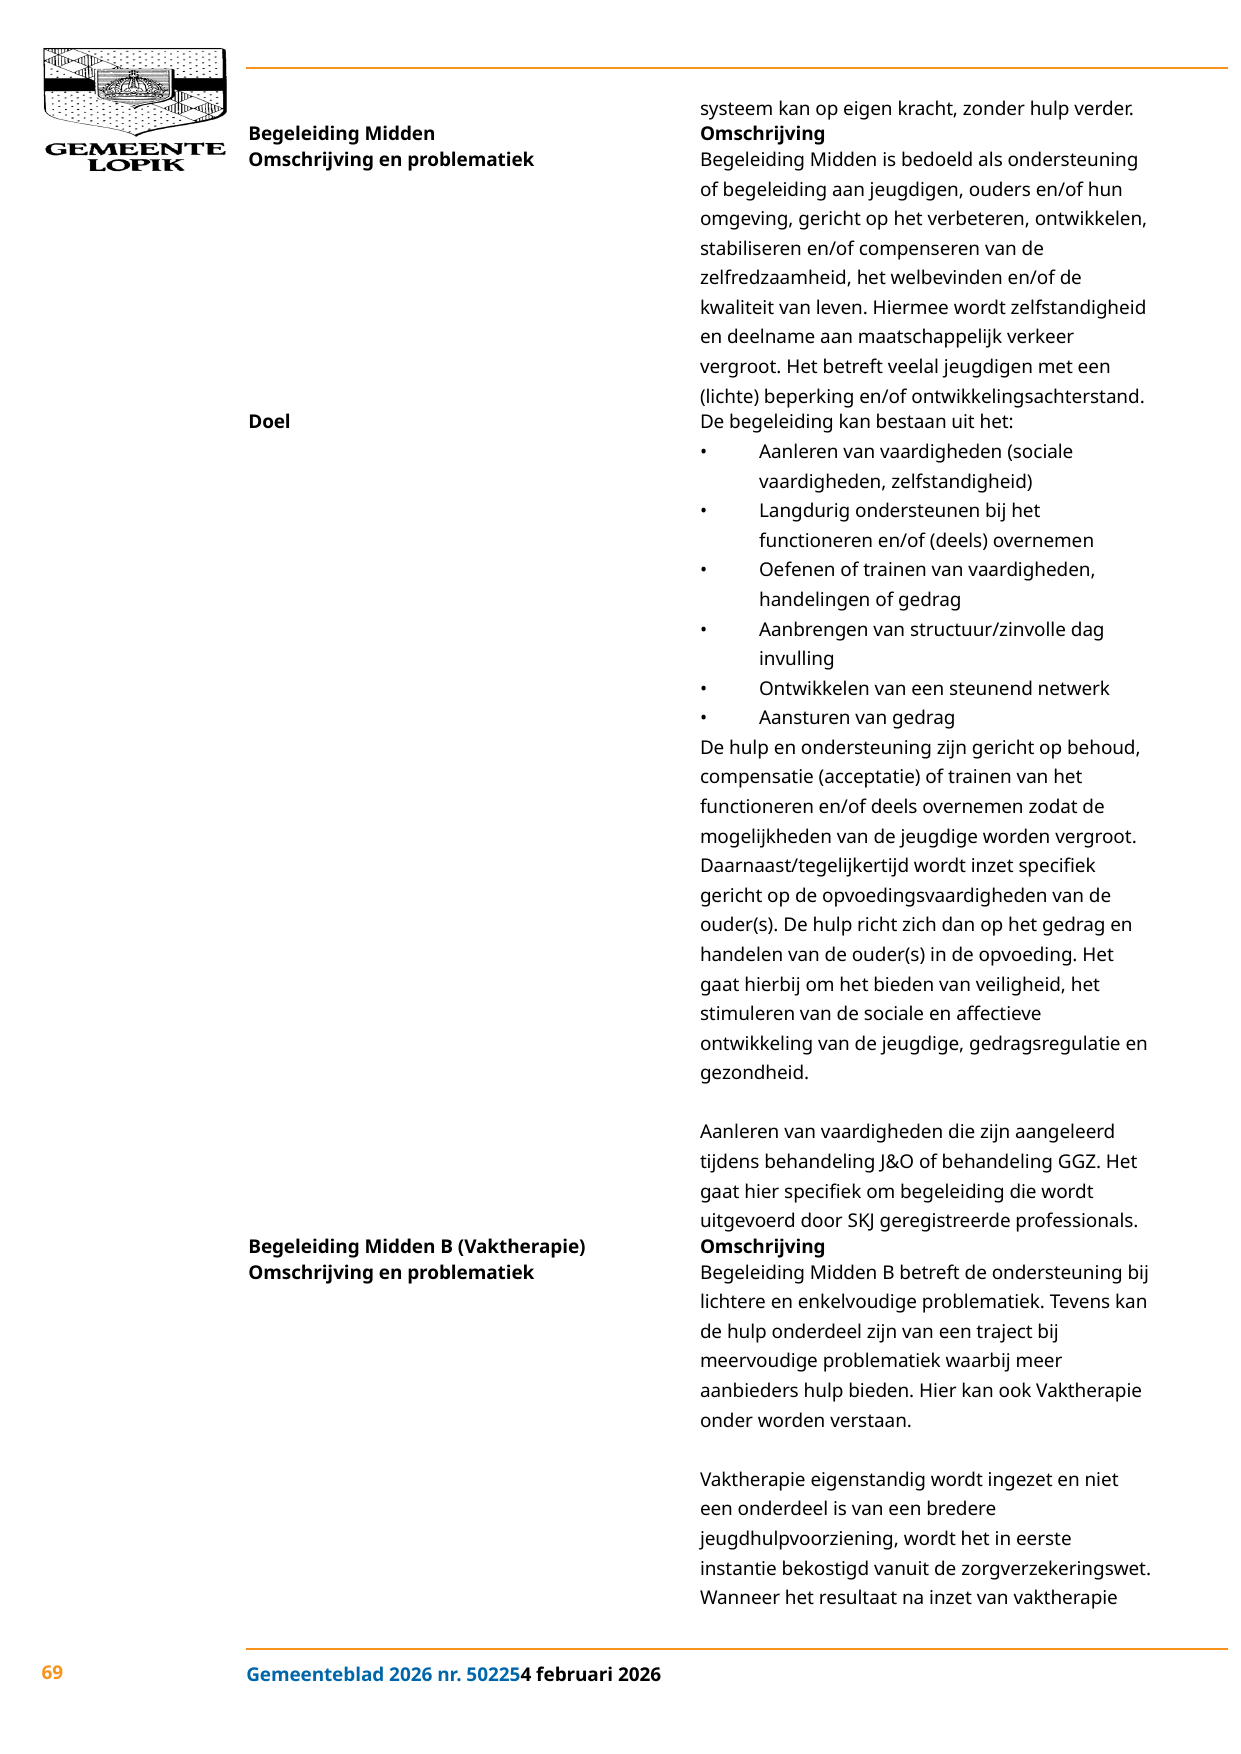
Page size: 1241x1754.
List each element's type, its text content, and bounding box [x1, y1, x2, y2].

table_cell Begeleiding Midden [248, 121, 700, 146]
table_cell Omschrijving [700, 1233, 1152, 1259]
table_cell De begeleiding kan bestaan uit het: Aanleren van vaardigheden (sociale vaardigheden, zelfstandigheid) Langdurig ondersteunen bij het functioneren en/of (deels) overnemen Oefenen of trainen van vaardigheden, handelingen of gedrag Aanbrengen van structuur/zinvolle dag invulling Ontwikkelen van een steunend netwerk Aansturen van gedrag De hulp en ondersteuning zijn gericht op behoud, compensatie (acceptatie) of trainen van het functioneren en/of deels overnemen zodat de mogelijkheden van de jeugdige worden vergroot. Daarnaast/tegelijkertijd wordt inzet specifiek gericht op de opvoedingsvaardigheden van de ouder(s). De hulp richt zich dan op het gedrag en handelen van de ouder(s) in de opvoeding. Het gaat hierbij om het bieden van veiligheid, het stimuleren van de sociale en affectieve ontwikkeling van de jeugdige, gedragsregulatie en gezondheid. Aanleren van vaardigheden die zijn aangeleerd tijdens behandeling J&O of behandeling GGZ. Het gaat hier specifiek om begeleiding die wordt uitgevoerd door SKJ geregistreerde professionals. [700, 409, 1152, 1233]
table_cell Begeleiding Midden B (Vaktherapie) [248, 1233, 700, 1259]
table_cell Omschrijving en problematiek [248, 1259, 700, 1610]
table_cell systeem kan op eigen kracht, zonder hulp verder. [700, 95, 1152, 121]
table_cell Omschrijving en problematiek [248, 146, 700, 409]
table_cell Doel [248, 409, 700, 1233]
table_cell Begeleiding Midden is bedoeld als ondersteuning of begeleiding aan jeugdigen, ouders en/of hun omgeving, gericht op het verbeteren, ontwikkelen, stabiliseren en/of compenseren van de zelfredzaamheid, het welbevinden en/of de kwaliteit van leven. Hiermee wordt zelfstandigheid en deelname aan maatschappelijk verkeer vergroot. Het betreft veelal jeugdigen met een (lichte) beperking en/of ontwikkelingsachterstand. [700, 146, 1152, 409]
table_cell [248, 95, 700, 121]
table_cell Omschrijving [700, 121, 1152, 146]
picture [41, 47, 231, 172]
table_cell Begeleiding Midden B betreft de ondersteuning bij lichtere en enkelvoudige problematiek. Tevens kan de hulp onderdeel zijn van een traject bij meervoudige problematiek waarbij meer aanbieders hulp bieden. Hier kan ook Vaktherapie onder worden verstaan. Vaktherapie eigenstandig wordt ingezet en niet een onderdeel is van een bredere jeugdhulpvoorziening, wordt het in eerste instantie bekostigd vanuit de zorgverzekeringswet. Wanneer het resultaat na inzet van vaktherapie [700, 1259, 1152, 1610]
